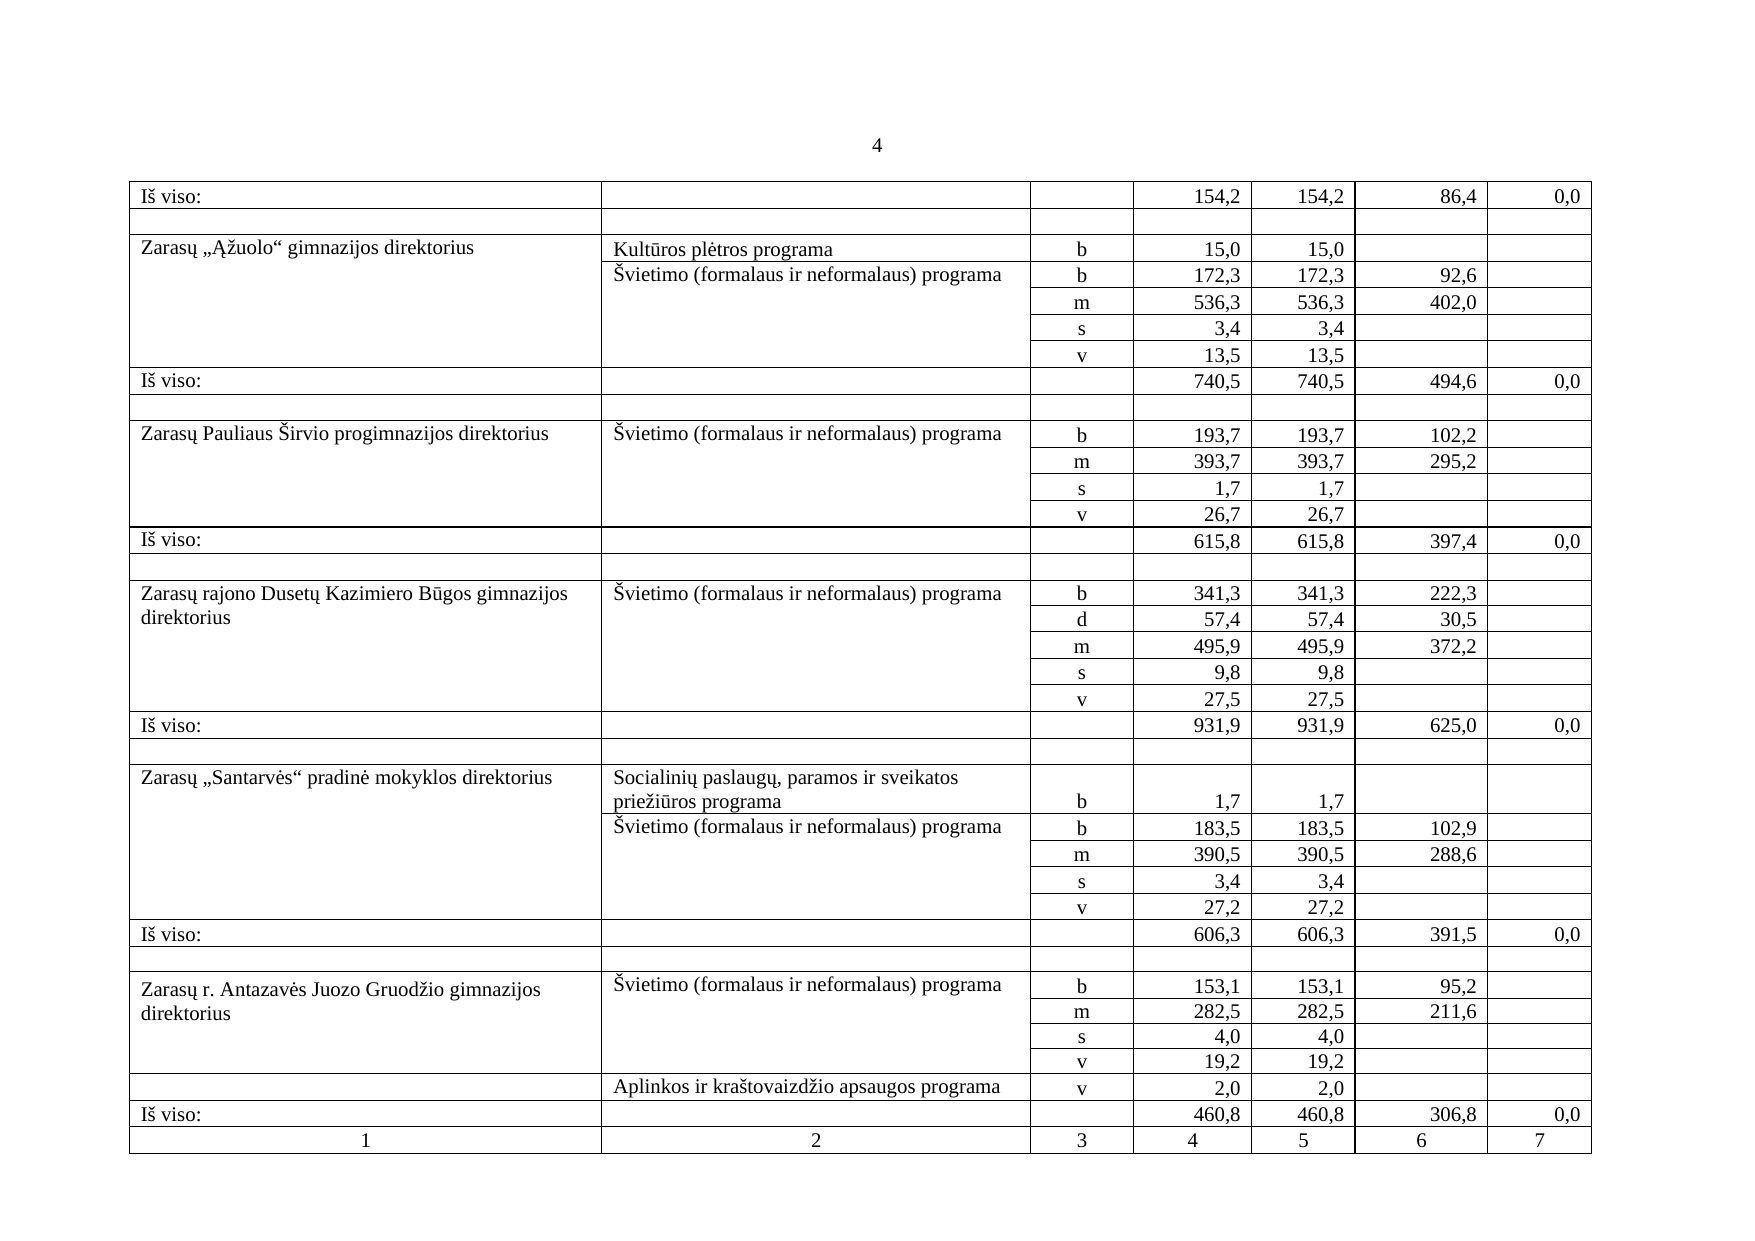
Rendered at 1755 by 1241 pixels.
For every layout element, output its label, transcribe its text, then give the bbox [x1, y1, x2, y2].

table_cell [1488, 765, 1591, 813]
table_cell 193,7 [1134, 421, 1251, 447]
table_cell 154,2 [1252, 182, 1354, 208]
table_cell [1488, 659, 1591, 684]
table_cell [1031, 368, 1133, 393]
table_cell 102,9 [1356, 814, 1487, 840]
table_cell s [1031, 659, 1133, 684]
table_cell Aplinkos ir kraštovaizdžio apsaugos programa [602, 1074, 1030, 1099]
table_cell [130, 947, 601, 971]
table_cell Švietimo (formalaus ir neformalaus) programa [602, 814, 1030, 919]
table_cell [1356, 1074, 1487, 1099]
table_cell 19,2 [1134, 1049, 1251, 1073]
table_cell [1488, 288, 1591, 314]
table_cell [1031, 554, 1133, 579]
table_cell 9,8 [1134, 659, 1251, 684]
table_cell [1488, 867, 1591, 893]
table_cell [1488, 894, 1591, 919]
table_cell [1488, 841, 1591, 866]
table_cell [1356, 1049, 1487, 1073]
table_cell [1031, 739, 1133, 764]
table_cell [602, 368, 1030, 393]
table_cell [1488, 448, 1591, 473]
table_cell 615,8 [1252, 528, 1354, 553]
table_cell [602, 395, 1030, 420]
table_cell [1134, 947, 1251, 971]
table_cell [602, 554, 1030, 579]
table_cell b [1031, 262, 1133, 287]
table_cell 495,9 [1134, 632, 1251, 658]
table_cell [1488, 947, 1591, 971]
table_cell [1488, 235, 1591, 261]
table_cell 13,5 [1252, 341, 1354, 367]
table_cell [1031, 712, 1133, 737]
table_cell 341,3 [1252, 581, 1354, 604]
table_cell 390,5 [1252, 841, 1354, 866]
table_cell 0,0 [1488, 712, 1591, 737]
table_cell 1,7 [1252, 474, 1354, 500]
table_cell [1031, 209, 1133, 234]
table_cell [602, 209, 1030, 234]
table_cell 2,0 [1134, 1074, 1251, 1099]
table_cell [1031, 395, 1133, 420]
table_cell 30,5 [1356, 606, 1487, 631]
table_cell [1356, 554, 1487, 579]
table_cell 1,7 [1134, 474, 1251, 500]
table_cell 0,0 [1488, 528, 1591, 553]
table_cell s [1031, 474, 1133, 500]
table_cell Zarasų „Ąžuolo“ gimnazijos direktorius [130, 235, 601, 367]
table_cell 372,2 [1356, 632, 1487, 658]
table_cell 27,5 [1134, 685, 1251, 711]
table_cell b [1031, 581, 1133, 604]
table_cell [1356, 209, 1487, 234]
table_cell Iš viso: [130, 920, 601, 946]
table_cell [130, 395, 601, 420]
table_cell [602, 182, 1030, 208]
table_cell v [1031, 341, 1133, 367]
table_cell 740,5 [1134, 368, 1251, 393]
table_cell 13,5 [1134, 341, 1251, 367]
table_cell 0,0 [1488, 920, 1591, 946]
table_cell 536,3 [1134, 288, 1251, 314]
table_cell Švietimo (formalaus ir neformalaus) programa [602, 972, 1030, 1073]
table_cell [602, 920, 1030, 946]
table_cell [602, 1101, 1030, 1126]
table_cell 1,7 [1252, 765, 1354, 813]
table_cell [1031, 182, 1133, 208]
table_cell [130, 209, 601, 234]
table_cell [1488, 341, 1591, 367]
table_cell [602, 712, 1030, 737]
table_cell [1488, 814, 1591, 840]
table_cell [1488, 262, 1591, 287]
table_cell 397,4 [1356, 528, 1487, 553]
table_cell 19,2 [1252, 1049, 1354, 1073]
table_cell 172,3 [1252, 262, 1354, 287]
table_cell 4 [1134, 1127, 1251, 1153]
table_cell 3,4 [1252, 867, 1354, 893]
table_cell [1488, 581, 1591, 604]
table_cell 3,4 [1134, 315, 1251, 340]
table_cell 402,0 [1356, 288, 1487, 314]
table_cell 931,9 [1134, 712, 1251, 737]
table_cell [1252, 209, 1354, 234]
table_cell 288,6 [1356, 841, 1487, 866]
table_cell [1356, 501, 1487, 526]
table_cell 26,7 [1252, 501, 1354, 526]
table_cell 740,5 [1252, 368, 1354, 393]
table_cell [1134, 554, 1251, 579]
table_cell 193,7 [1252, 421, 1354, 447]
table_cell 282,5 [1134, 999, 1251, 1023]
table_cell [1134, 395, 1251, 420]
table_cell [1356, 659, 1487, 684]
table_cell 494,6 [1356, 368, 1487, 393]
table_cell [602, 739, 1030, 764]
table_cell [1488, 315, 1591, 340]
table_cell [1488, 632, 1591, 658]
table_cell [1488, 501, 1591, 526]
table_cell 3,4 [1252, 315, 1354, 340]
table_cell 6 [1356, 1127, 1487, 1153]
table_cell [1356, 739, 1487, 764]
table_cell Zarasų rajono Dusetų Kazimiero Būgos gimnazijos direktorius [130, 581, 601, 711]
table_cell 615,8 [1134, 528, 1251, 553]
table_cell m [1031, 288, 1133, 314]
table_cell [1356, 765, 1487, 813]
table_cell Zarasų Pauliaus Širvio progimnazijos direktorius [130, 421, 601, 526]
table_cell Iš viso: [130, 1101, 601, 1126]
table_cell 625,0 [1356, 712, 1487, 737]
table_cell 183,5 [1134, 814, 1251, 840]
table_cell s [1031, 1024, 1133, 1048]
table_cell v [1031, 1049, 1133, 1073]
table_cell 2 [602, 1127, 1030, 1153]
table_cell [1488, 209, 1591, 234]
table_cell s [1031, 315, 1133, 340]
table_cell 931,9 [1252, 712, 1354, 737]
table_cell [1252, 947, 1354, 971]
table_cell [1356, 1024, 1487, 1048]
table_cell [1356, 685, 1487, 711]
table_cell [1031, 920, 1133, 946]
table_cell 172,3 [1134, 262, 1251, 287]
table_cell [1356, 474, 1487, 500]
table_cell m [1031, 448, 1133, 473]
table_cell 222,3 [1356, 581, 1487, 604]
table_cell [1031, 1101, 1133, 1126]
table_cell Zarasų r. Antazavės Juozo Gruodžio gimnazijos direktorius [130, 972, 601, 1073]
table_cell 460,8 [1134, 1101, 1251, 1126]
table_cell 211,6 [1356, 999, 1487, 1023]
table_cell 5 [1252, 1127, 1354, 1153]
table_cell b [1031, 972, 1133, 998]
table_cell [1356, 894, 1487, 919]
table_cell [1134, 209, 1251, 234]
table_cell v [1031, 685, 1133, 711]
table_cell Iš viso: [130, 368, 601, 393]
table_cell m [1031, 841, 1133, 866]
table_cell 2,0 [1252, 1074, 1354, 1099]
table_cell 4,0 [1134, 1024, 1251, 1048]
table_cell Švietimo (formalaus ir neformalaus) programa [602, 581, 1030, 711]
table_cell [1488, 474, 1591, 500]
table_cell s [1031, 867, 1133, 893]
table_cell [602, 528, 1030, 553]
table_cell 3,4 [1134, 867, 1251, 893]
table_cell 1 [130, 1127, 601, 1153]
table_cell 536,3 [1252, 288, 1354, 314]
table_cell [602, 947, 1030, 971]
table_cell Švietimo (formalaus ir neformalaus) programa [602, 262, 1030, 367]
table_cell b [1031, 235, 1133, 261]
table_cell 295,2 [1356, 448, 1487, 473]
table_cell 0,0 [1488, 182, 1591, 208]
table_cell 154,2 [1134, 182, 1251, 208]
table_cell 26,7 [1134, 501, 1251, 526]
table_cell 183,5 [1252, 814, 1354, 840]
table_cell 391,5 [1356, 920, 1487, 946]
table_cell 153,1 [1134, 972, 1251, 998]
table_cell 4,0 [1252, 1024, 1354, 1048]
table_cell [1031, 947, 1133, 971]
table_cell 9,8 [1252, 659, 1354, 684]
table_cell 7 [1488, 1127, 1591, 1153]
table_cell [1031, 528, 1133, 553]
table_cell [1488, 999, 1591, 1023]
table_cell [1252, 739, 1354, 764]
table_cell Švietimo (formalaus ir neformalaus) programa [602, 421, 1030, 526]
table_cell 282,5 [1252, 999, 1354, 1023]
table_cell [1488, 685, 1591, 711]
table_cell [1488, 395, 1591, 420]
table_cell [1356, 315, 1487, 340]
table_cell Zarasų „Santarvės“ pradinė mokyklos direktorius [130, 765, 601, 919]
table_cell v [1031, 1074, 1133, 1099]
table_cell 86,4 [1356, 182, 1487, 208]
table_cell 460,8 [1252, 1101, 1354, 1126]
table_cell [1488, 972, 1591, 998]
table_cell [130, 1074, 601, 1099]
table_cell [1488, 1074, 1591, 1099]
table_cell 0,0 [1488, 1101, 1591, 1126]
table_cell 390,5 [1134, 841, 1251, 866]
table_cell 57,4 [1134, 606, 1251, 631]
table_cell [1488, 421, 1591, 447]
table_cell 341,3 [1134, 581, 1251, 604]
table_cell [1356, 395, 1487, 420]
table_cell 3 [1031, 1127, 1133, 1153]
table_cell 27,2 [1134, 894, 1251, 919]
table_cell Socialinių paslaugų, paramos ir sveikatos priežiūros programa [602, 765, 1030, 813]
table_cell [130, 739, 601, 764]
table_cell 393,7 [1252, 448, 1354, 473]
table_cell b [1031, 814, 1133, 840]
table_cell 1,7 [1134, 765, 1251, 813]
table_cell Kultūros plėtros programa [602, 235, 1030, 261]
table_cell 606,3 [1134, 920, 1251, 946]
table_cell [1356, 947, 1487, 971]
table_cell [1134, 739, 1251, 764]
table_cell [1252, 554, 1354, 579]
table_cell d [1031, 606, 1133, 631]
table_cell m [1031, 999, 1133, 1023]
table_cell b [1031, 421, 1133, 447]
table_cell 306,8 [1356, 1101, 1487, 1126]
table_cell 606,3 [1252, 920, 1354, 946]
table_cell 57,4 [1252, 606, 1354, 631]
table_cell 95,2 [1356, 972, 1487, 998]
table_cell [1488, 739, 1591, 764]
table_cell [1356, 235, 1487, 261]
table_cell [1488, 1049, 1591, 1073]
table_cell Iš viso: [130, 528, 601, 553]
table_cell [130, 554, 601, 579]
table_cell [1356, 341, 1487, 367]
table_cell 27,5 [1252, 685, 1354, 711]
table_cell 27,2 [1252, 894, 1354, 919]
table_cell 102,2 [1356, 421, 1487, 447]
table_cell [1488, 1024, 1591, 1048]
table_cell Iš viso: [130, 182, 601, 208]
table_cell 92,6 [1356, 262, 1487, 287]
table_cell Iš viso: [130, 712, 601, 737]
table_cell 393,7 [1134, 448, 1251, 473]
table_cell v [1031, 894, 1133, 919]
table_cell m [1031, 632, 1133, 658]
table_cell 15,0 [1252, 235, 1354, 261]
table_cell 15,0 [1134, 235, 1251, 261]
table_cell 0,0 [1488, 368, 1591, 393]
table_cell [1356, 867, 1487, 893]
table_cell 495,9 [1252, 632, 1354, 658]
table_cell v [1031, 501, 1133, 526]
table_cell [1488, 554, 1591, 579]
table_cell [1488, 606, 1591, 631]
table_cell 153,1 [1252, 972, 1354, 998]
table_cell [1252, 395, 1354, 420]
table_cell b [1031, 765, 1133, 813]
